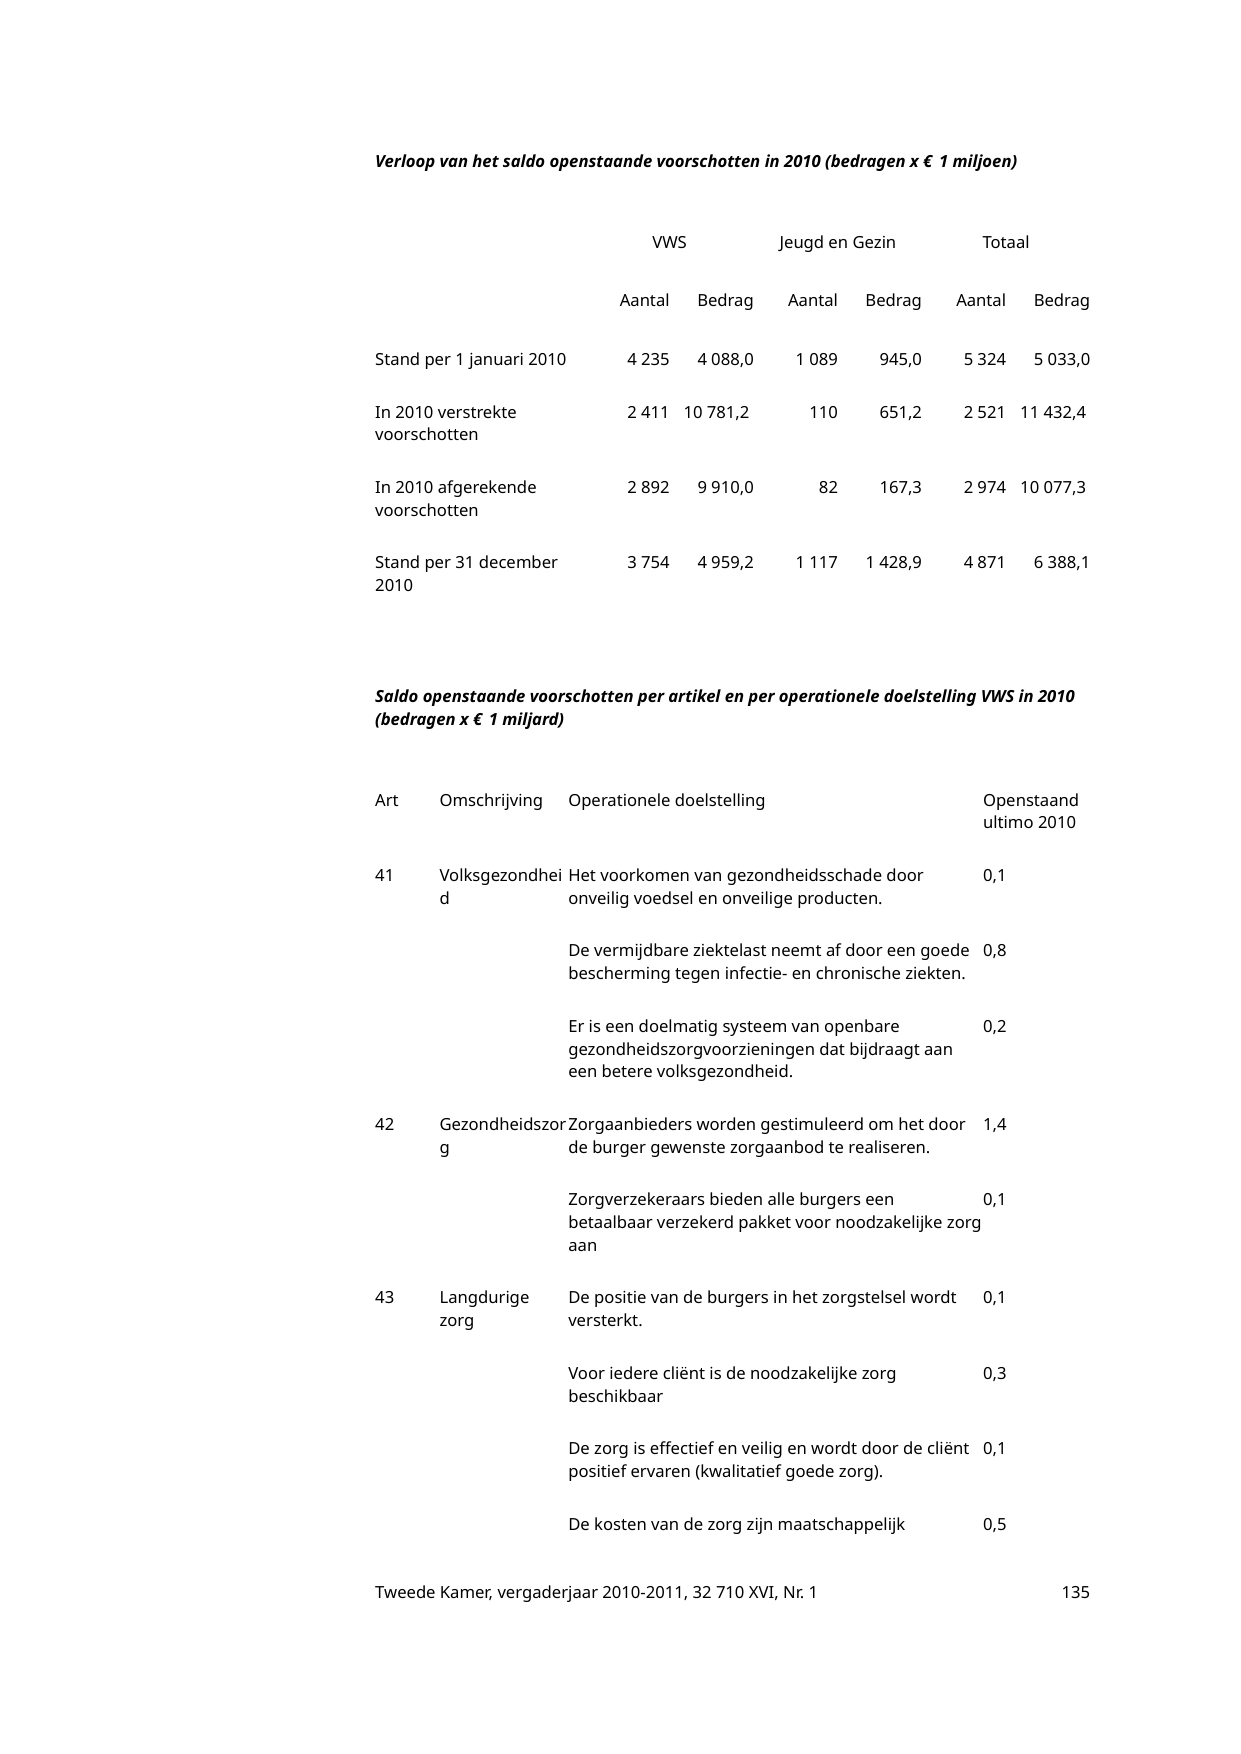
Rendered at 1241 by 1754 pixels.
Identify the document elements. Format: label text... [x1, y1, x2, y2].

table_cell 110 [754, 400, 838, 476]
table_cell 3 754 [585, 551, 669, 626]
text Saldo openstaande voorschotten per artikel en per operationele doelstelling VWS in 2010 (bedragen x € 1 miljard) [375, 685, 1090, 730]
table_cell 9 910,0 [669, 476, 753, 551]
text Verloop van het saldo openstaande voorschotten in 2010 (bedragen x € 1 miljoen) [375, 150, 1090, 173]
table_cell 4 871 [922, 551, 1006, 626]
table_cell Aantal [754, 289, 838, 347]
table_cell 82 [754, 476, 838, 551]
table_header Openstaand ultimo 2010 [983, 788, 1090, 864]
table_cell Zorgverzekeraars bieden alle burgers een betaalbaar verzekerd pakket voor noodzakelijke zorg aan [568, 1188, 983, 1286]
table_header Art [375, 788, 439, 864]
table_cell Het voorkomen van gezondheidsschade door onveilig voedsel en onveilige producten. [568, 864, 983, 939]
table_cell 0,2 [983, 1015, 1090, 1113]
table_cell 11 432,4 [1006, 400, 1090, 476]
table_header VWS [585, 231, 753, 289]
table_cell 6 388,1 [1006, 551, 1090, 626]
table_cell Voor iedere cliënt is de noodzakelijke zorg beschikbaar [568, 1362, 983, 1437]
table_cell 2 411 [585, 400, 669, 476]
table_cell 10 781,2 [669, 400, 753, 476]
table_header Operationele doelstelling [568, 788, 983, 864]
table_cell 945,0 [838, 348, 922, 400]
table_cell 0,1 [983, 864, 1090, 939]
table_cell 1,4 [983, 1113, 1090, 1188]
table_cell 2 974 [922, 476, 1006, 551]
table_header Jeugd en Gezin [754, 231, 922, 289]
table_cell 1 428,9 [838, 551, 922, 626]
table_cell 4 088,0 [669, 348, 753, 400]
table_cell Stand per 1 januari 2010 [375, 348, 585, 400]
table_cell Langdurige zorg [439, 1286, 568, 1535]
table_cell 4 959,2 [669, 551, 753, 626]
table_cell Er is een doelmatig systeem van openbare gezondheidszorgvoorzieningen dat bijdraagt aan een betere volksgezondheid. [568, 1015, 983, 1113]
table_cell Aantal [585, 289, 669, 347]
table_cell 41 [375, 864, 439, 1113]
table_cell 0,1 [983, 1188, 1090, 1286]
table_cell 42 [375, 1113, 439, 1286]
table_cell 5 033,0 [1006, 348, 1090, 400]
table_cell In 2010 afgerekende voorschotten [375, 476, 585, 551]
table_cell 0,1 [983, 1437, 1090, 1512]
table_cell 0,1 [983, 1286, 1090, 1362]
table_cell [375, 289, 585, 347]
table_cell 43 [375, 1286, 439, 1535]
table_cell In 2010 verstrekte voorschotten [375, 400, 585, 476]
table_cell 1 089 [754, 348, 838, 400]
table_cell 0,3 [983, 1362, 1090, 1437]
table_header [375, 231, 585, 289]
table_cell 2 521 [922, 400, 1006, 476]
table_cell Bedrag [838, 289, 922, 347]
table_cell 0,5 [983, 1513, 1090, 1535]
table_cell 2 892 [585, 476, 669, 551]
table_cell Gezondheidszorg [439, 1113, 568, 1286]
table_cell 4 235 [585, 348, 669, 400]
table_cell De zorg is effectief en veilig en wordt door de cliënt positief ervaren (kwalitatief goede zorg). [568, 1437, 983, 1512]
table_cell Bedrag [669, 289, 753, 347]
table_cell De positie van de burgers in het zorgstelsel wordt versterkt. [568, 1286, 983, 1362]
table_cell Bedrag [1006, 289, 1090, 347]
table_header Omschrijving [439, 788, 568, 864]
table_cell 651,2 [838, 400, 922, 476]
table_cell De kosten van de zorg zijn maatschappelijk [568, 1513, 983, 1535]
table_cell Zorgaanbieders worden gestimuleerd om het door de burger gewenste zorgaanbod te realiseren. [568, 1113, 983, 1188]
table_cell 1 117 [754, 551, 838, 626]
table_cell 5 324 [922, 348, 1006, 400]
table_cell Aantal [922, 289, 1006, 347]
table_cell Volksgezondheid [439, 864, 568, 1113]
table_cell Stand per 31 december 2010 [375, 551, 585, 626]
table_cell De vermijdbare ziektelast neemt af door een goede bescherming tegen infectie- en chronische ziekten. [568, 939, 983, 1014]
table_header Totaal [922, 231, 1090, 289]
table_cell 10 077,3 [1006, 476, 1090, 551]
table_cell 167,3 [838, 476, 922, 551]
table_cell 0,8 [983, 939, 1090, 1014]
